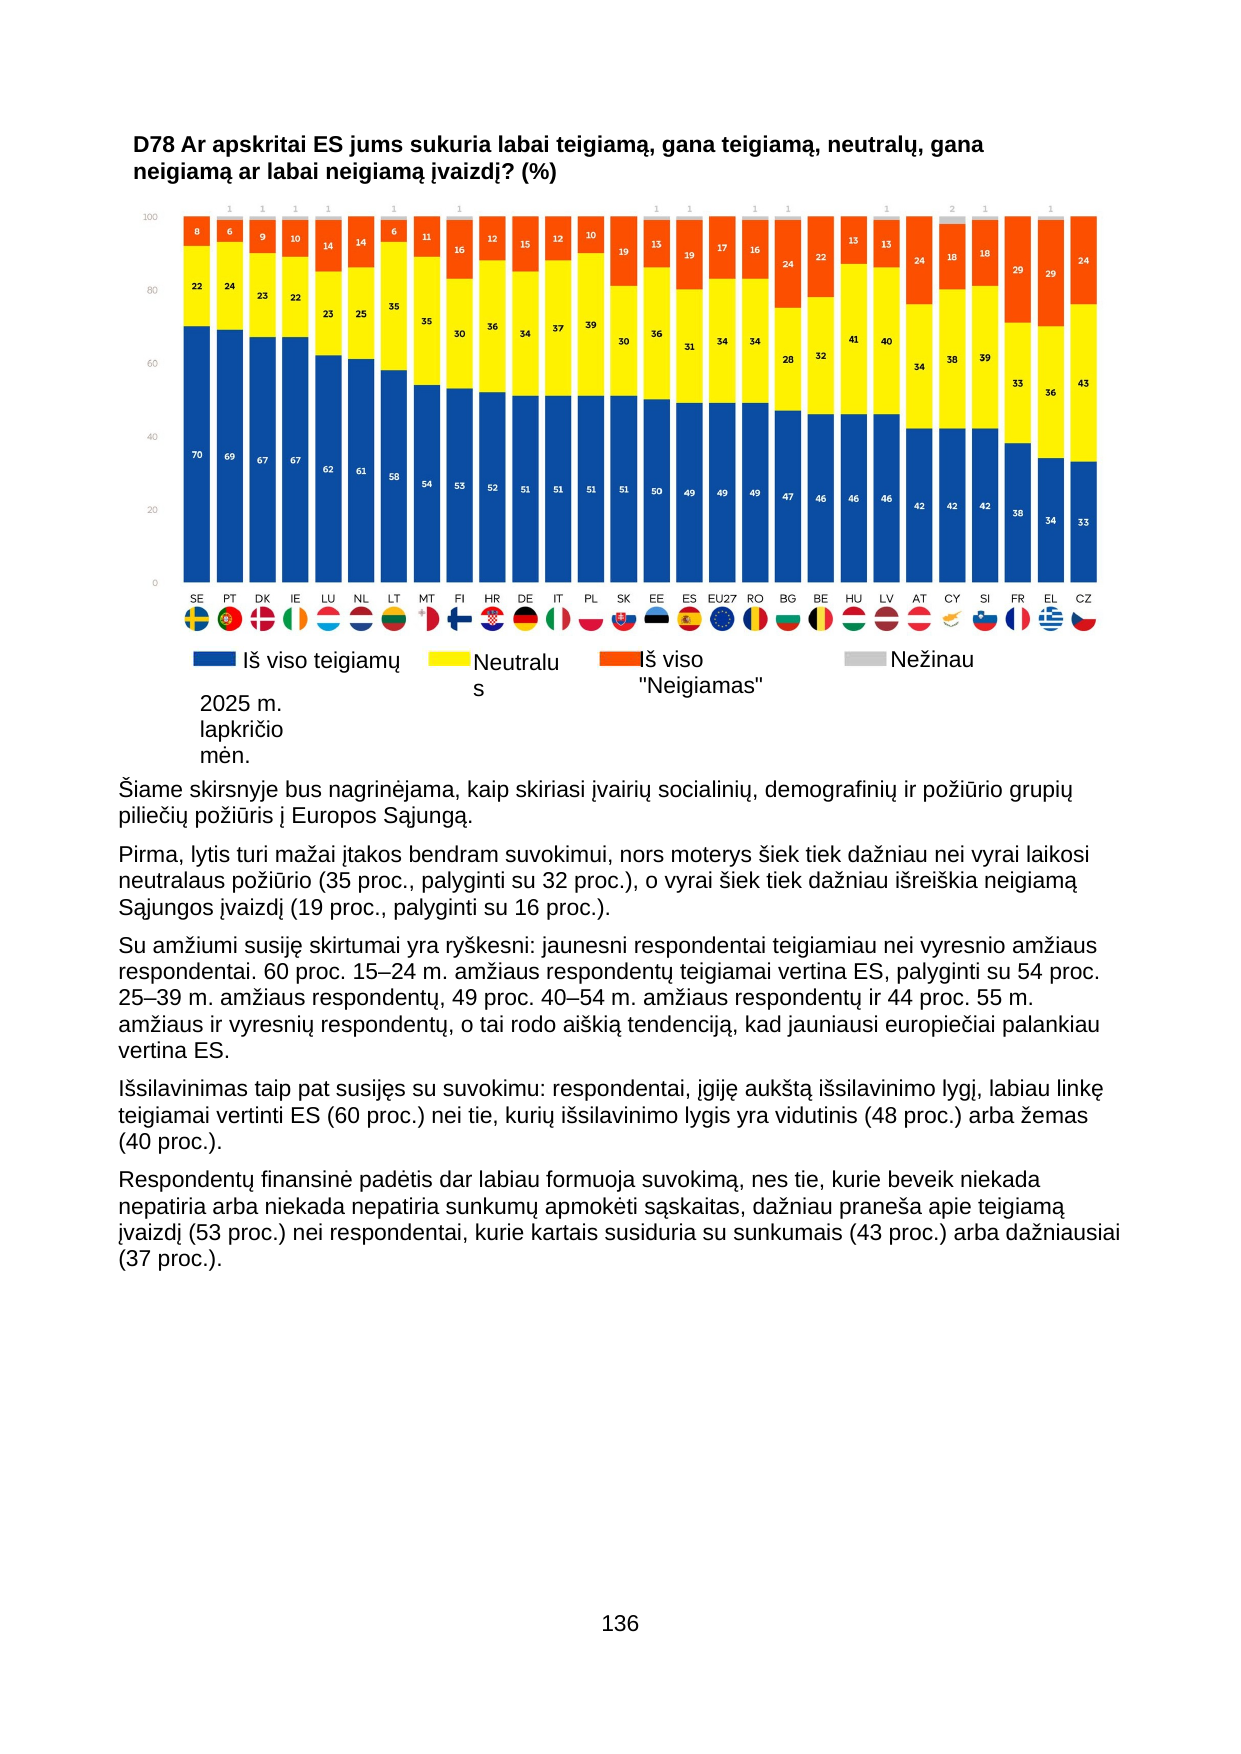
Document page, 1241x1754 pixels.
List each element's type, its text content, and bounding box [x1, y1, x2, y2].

picture [477, 658, 485, 670]
text Respondentų finansinė padėtis dar labiau formuoja suvokimą, nes tie, kurie beveik niekada nepatiria arba niekada nepatiria sunkumų apmokėti sąskaitas, dažniau praneša apie teigiamą įvaizdį (53 proc.) nei respondentai, kurie kartais susiduria su sunkumais (43 proc.) arba dažniausiai (37 proc.). [118, 1166, 1122, 1272]
text Su amžiumi susiję skirtumai yra ryškesni: jaunesni respondentai teigiamiau nei vyresnio amžiaus respondentai. 60 proc. 15–24 m. amžiaus respondentų teigiamai vertina ES, palyginti su 54 proc. 25–39 m. amžiaus respondentų, 49 proc. 40–54 m. amžiaus respondentų ir 44 proc. 55 m. amžiaus ir vyresnių respondentų, o tai rodo aiškią tendenciją, kad jauniausi europiečiai palankiau vertina ES. [118, 932, 1122, 1063]
text Išsilavinimas taip pat susijęs su suvokimu: respondentai, įgiję aukštą išsilavinimo lygį, labiau linkę teigiamai vertinti ES (60 proc.) nei tie, kurių išsilavinimo lygis yra vidutinis (48 proc.) arba žemas (40 proc.). [118, 1075, 1122, 1154]
text Pirma, lytis turi mažai įtakos bendram suvokimui, nors moterys šiek tiek dažniau nei vyrai laikosi neutralaus požiūrio (35 proc., palyginti su 32 proc.), o vyrai šiek tiek dažniau išreiškia neigiamą Sąjungos įvaizdį (19 proc., palyginti su 16 proc.). [118, 841, 1122, 920]
picture [189, 646, 887, 670]
picture [341, 657, 347, 667]
picture [532, 664, 539, 670]
picture [139, 200, 1108, 636]
text Šiame skirsnyje bus nagrinėjama, kaip skiriasi įvairių socialinių, demografinių ir požiūrio grupių piliečių požiūris į Europos Sąjungą. [118, 124, 1122, 829]
